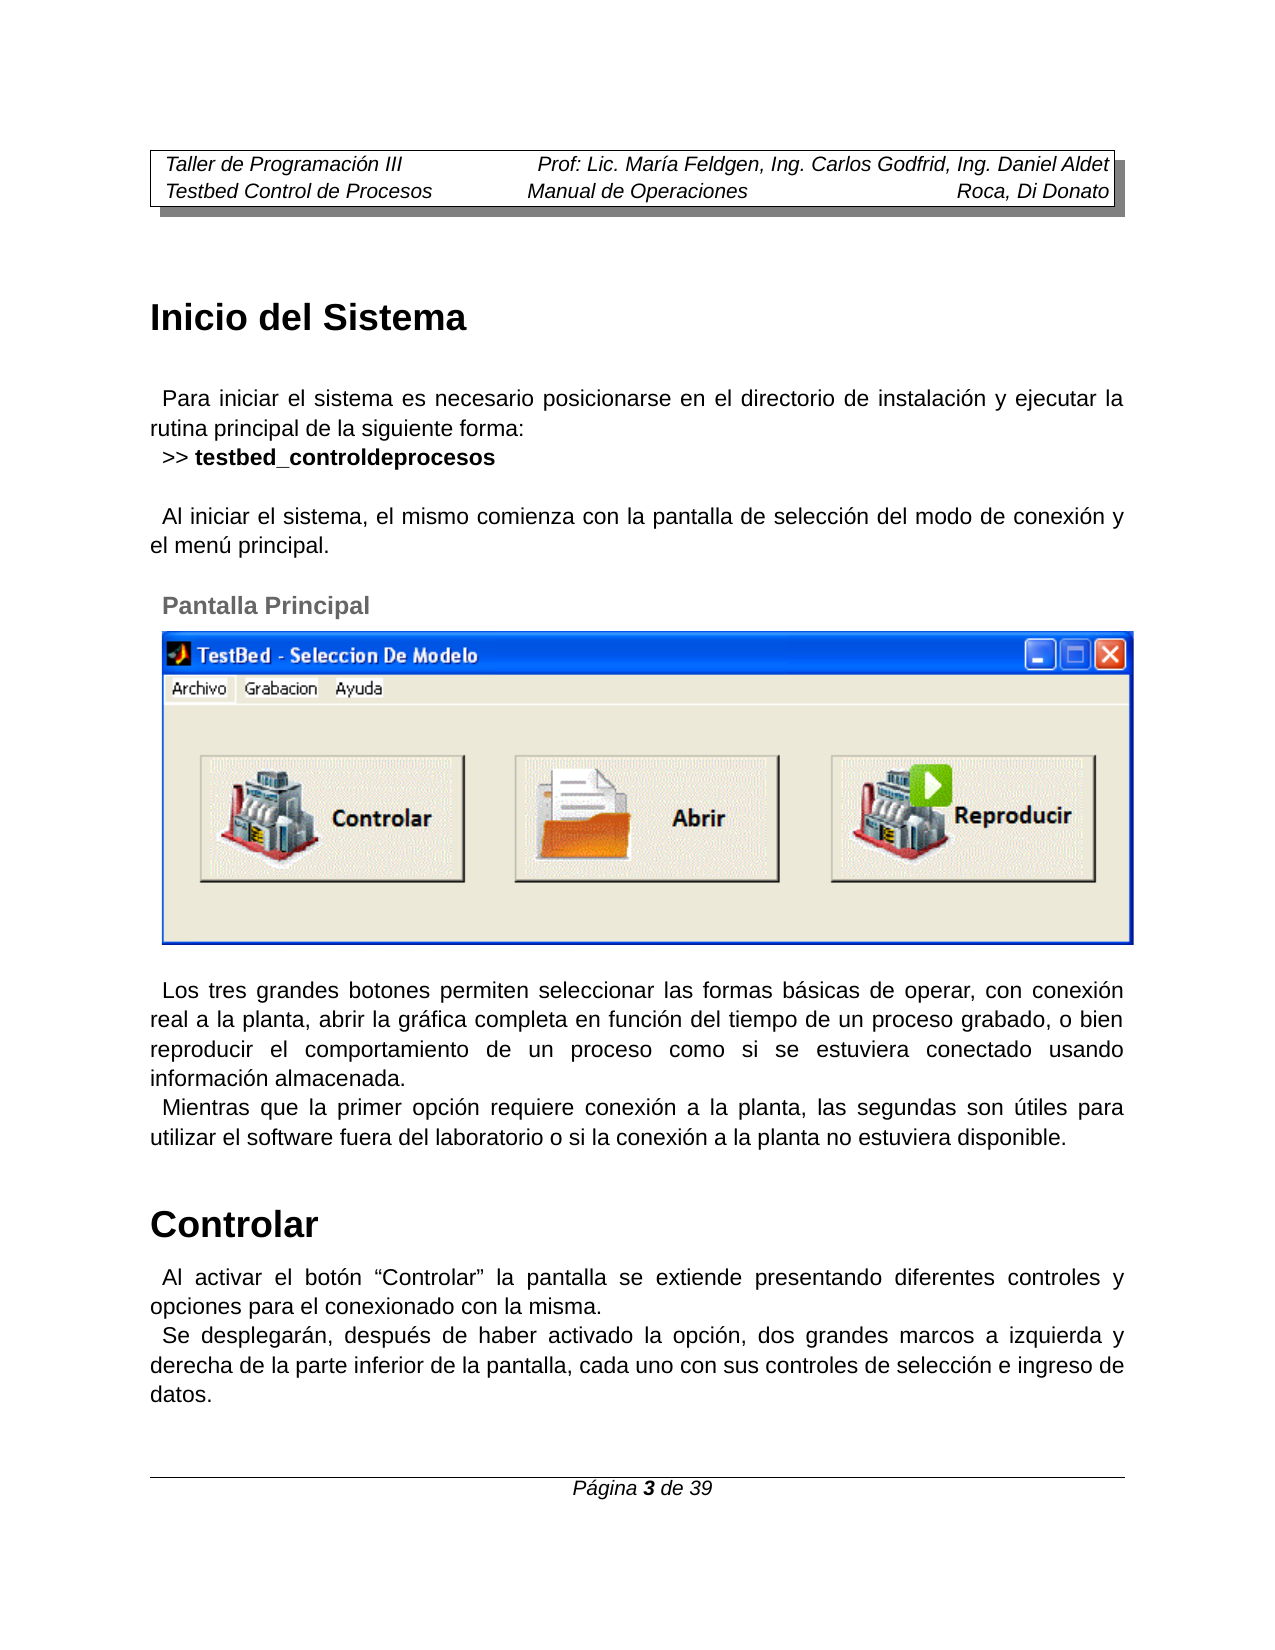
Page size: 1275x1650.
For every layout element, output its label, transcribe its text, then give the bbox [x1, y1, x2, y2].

text Para iniciar el sistema es necesario posicionarse en el directorio de instalación y ejecutar la rutina principal de la siguiente forma: [150, 386, 1125, 441]
subtitle Pantalla Principal [150, 591, 1125, 619]
text Los tres grandes botones permiten seleccionar las formas básicas de operar, con conexión real a la planta, abrir la gráfica completa en función del tiempo de un proceso grabado, o bien reproducir el comportamiento de un proceso como si se estuviera conectado usando información almacenada. [150, 977, 1125, 1091]
subtitle Inicio del Sistema [150, 296, 1125, 338]
text Mientras que la primer opción requiere conexión a la planta, las segundas son útiles para utilizar el software fuera del laboratorio o si la conexión a la planta no estuviera disponible. [150, 1095, 1125, 1150]
subtitle Controlar [150, 1204, 1125, 1246]
text Se desplegarán, después de haber activado la opción, dos grandes marcos a izquierda y derecha de la parte inferior de la pantalla, cada uno con sus controles de selección e ingreso de datos. [150, 1323, 1125, 1407]
text Al activar el botón “Controlar” la pantalla se extiende presentando diferentes controles y opciones para el conexionado con la misma. [150, 1264, 1125, 1319]
text Al iniciar el sistema, el mismo comienza con la pantalla de selección del modo de conexión y el menú principal. [150, 503, 1125, 558]
picture [161, 631, 1134, 945]
text >> testbed_controldeprocesos [150, 445, 1125, 470]
